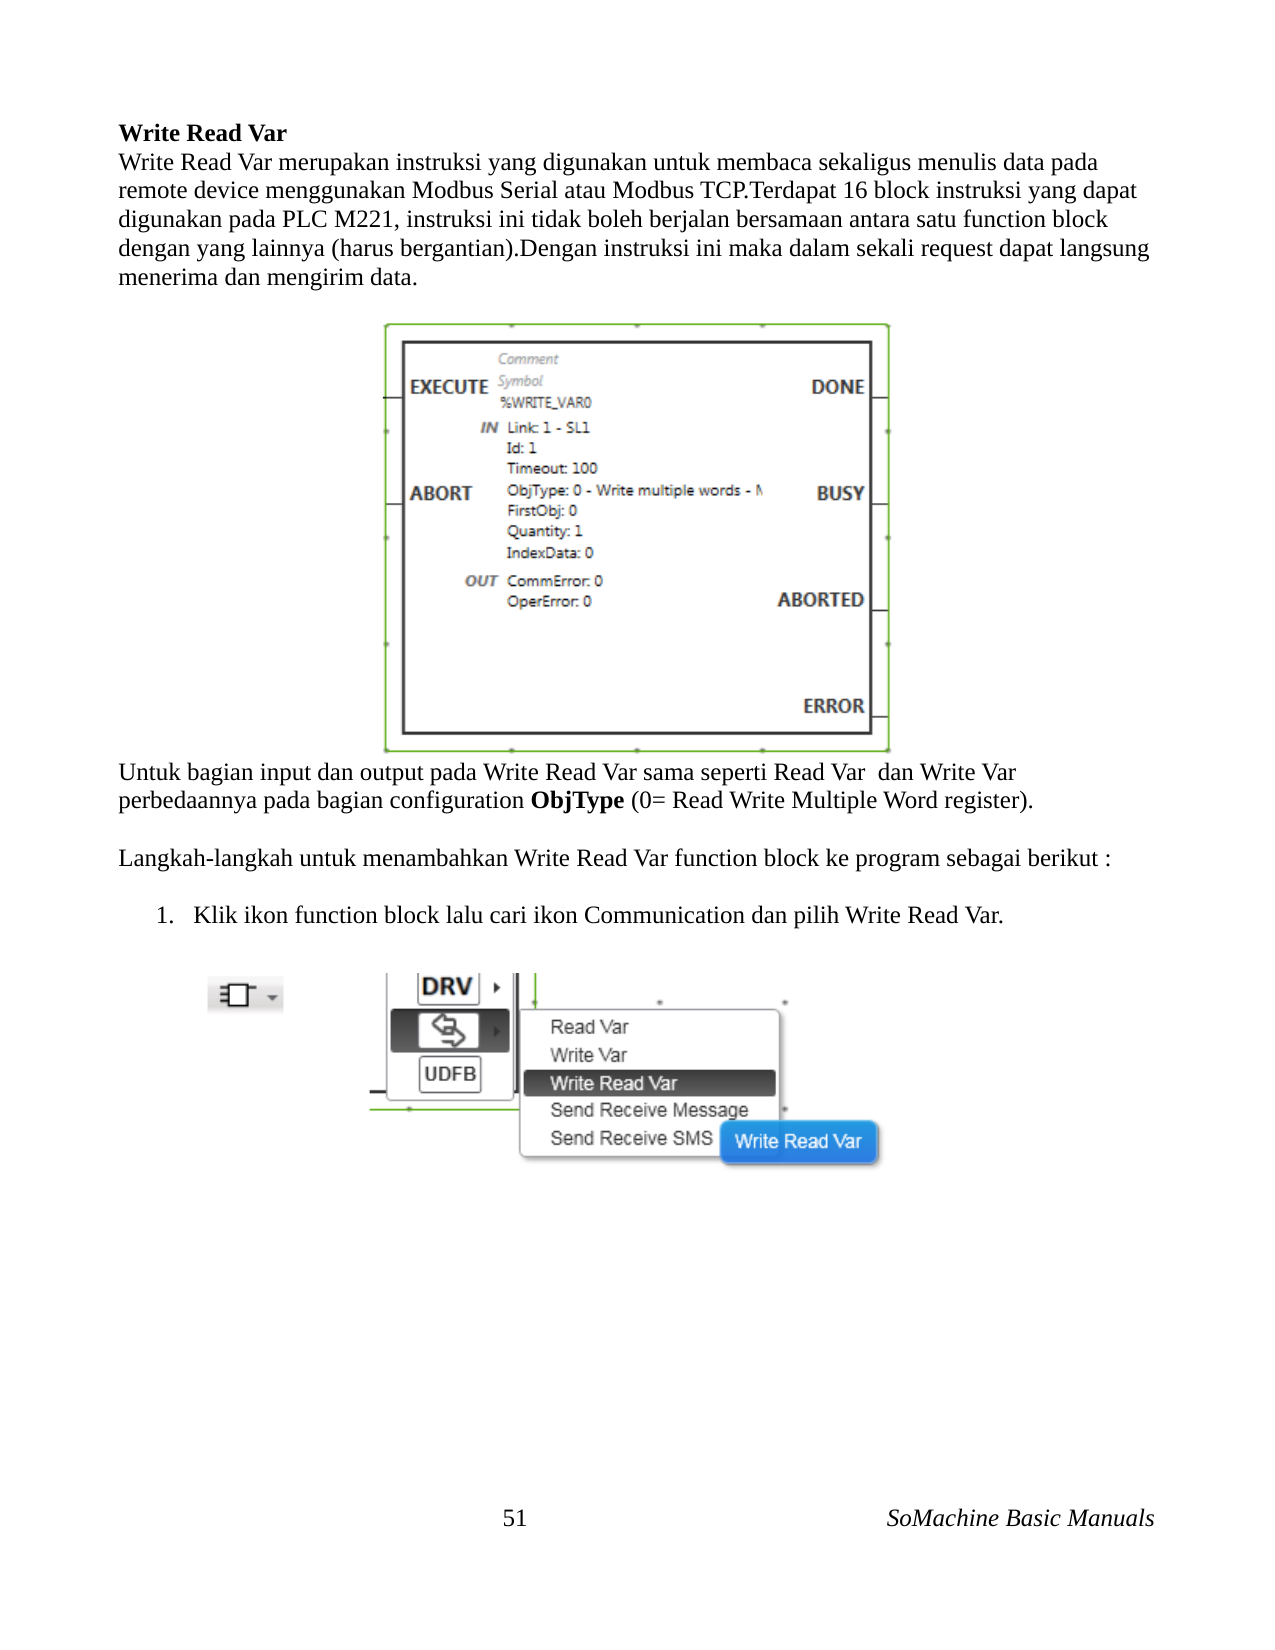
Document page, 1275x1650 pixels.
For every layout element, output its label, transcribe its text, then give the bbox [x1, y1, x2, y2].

text Untuk bagian input dan output pada Write Read Var sama seperti Read Var dan Write Var perbedaannya pada bagian configuration ObjType (0= Read Write Multiple Word register). [118, 757, 1157, 814]
picture [382, 319, 893, 757]
text Write Read Var merupakan instruksi yang digunakan untuk membaca sekaligus menulis data pada remote device menggunakan Modbus Serial atau Modbus TCP.Terdapat 16 block instruksi yang dapat digunakan pada PLC M221, instruksi ini tidak boleh berjalan bersamaan antara satu function block dengan yang lainnya (harus bergantian).Dengan instruksi ini maka dalam sekali request dapat langsung menerima dan mengirim data. [118, 147, 1157, 291]
picture [200, 970, 290, 1021]
list Klik ikon function block lalu cari ikon Communication dan pilih Write Read Var. [156, 901, 1157, 929]
text Langkah-langkah untuk menambahkan Write Read Var function block ke program sebagai berikut : [118, 843, 1157, 872]
text Write Read Var [118, 118, 1157, 147]
picture [369, 973, 906, 1200]
